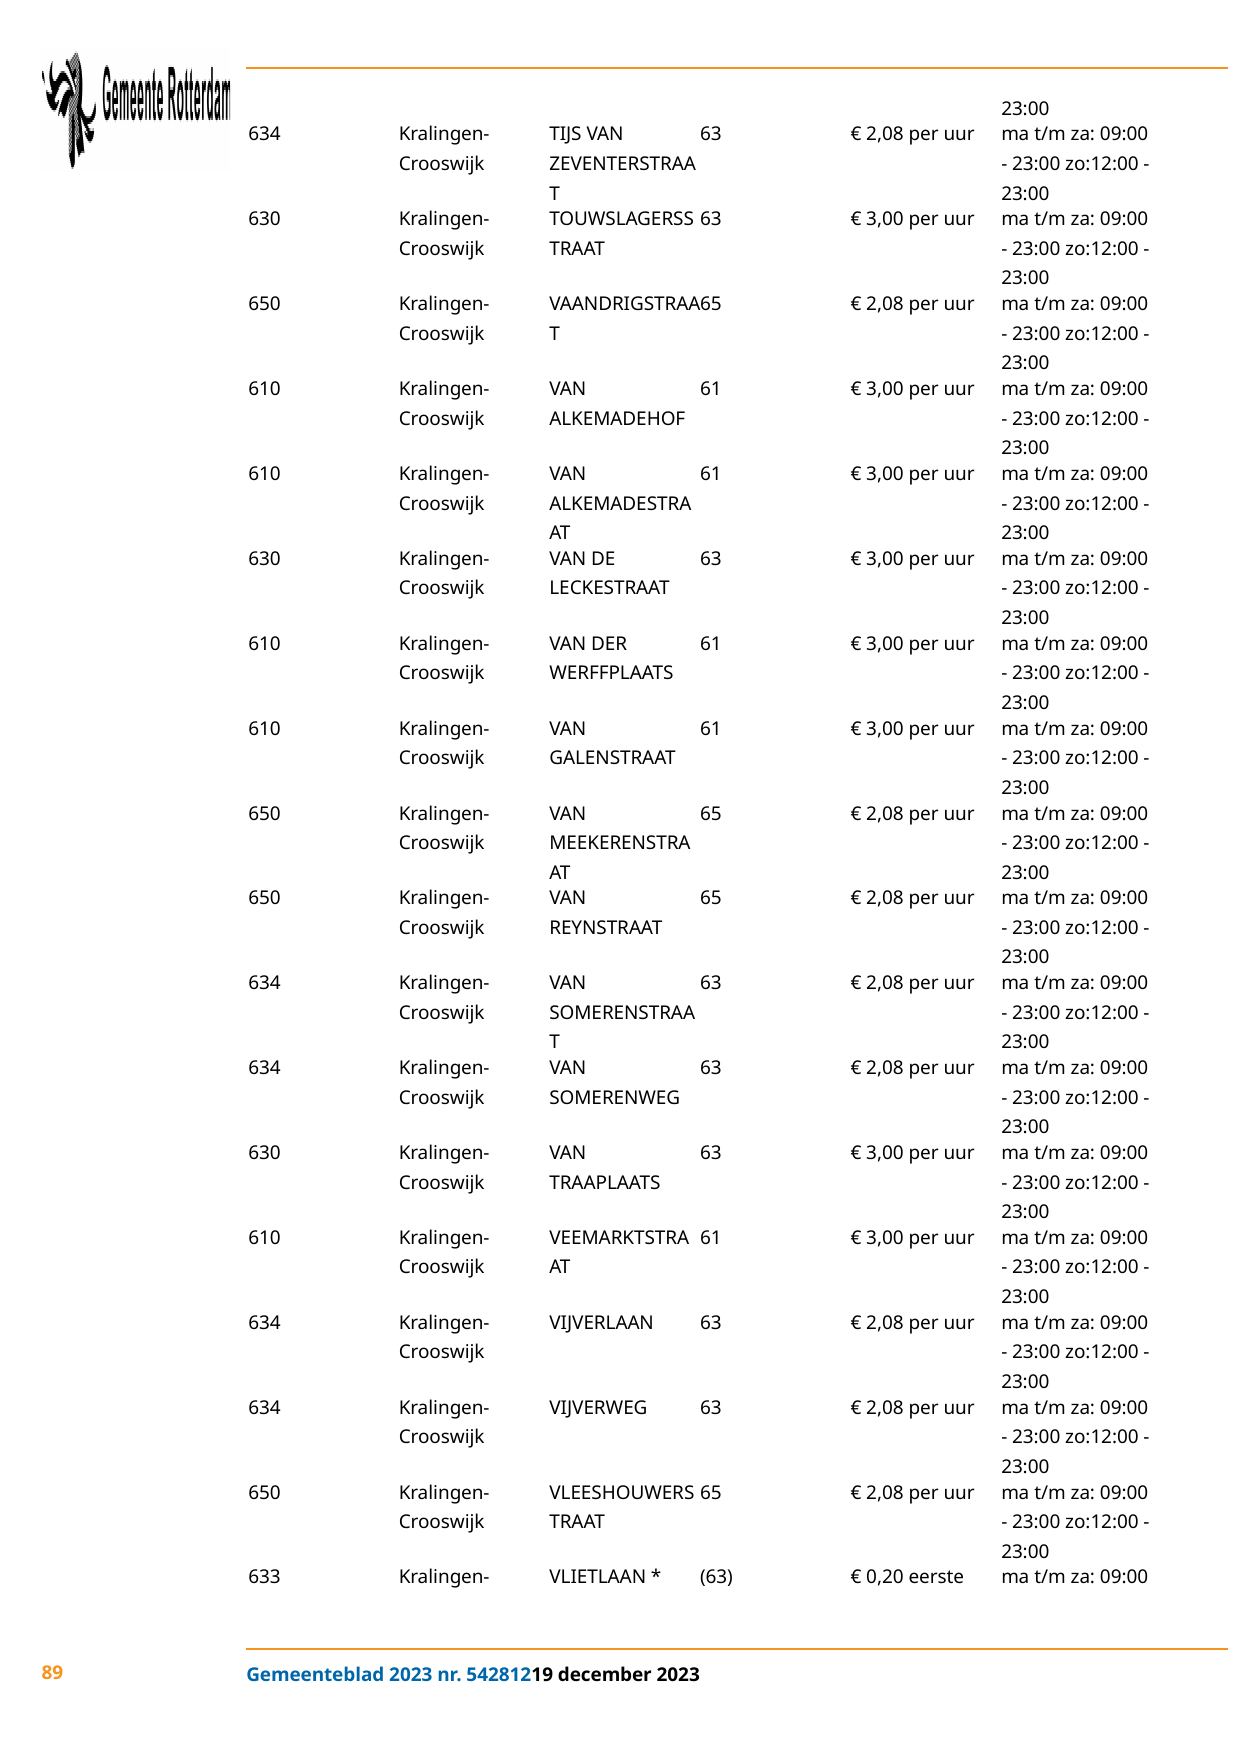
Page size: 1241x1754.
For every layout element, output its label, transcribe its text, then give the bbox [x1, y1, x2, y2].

table_cell ma t/m za: 09:00 - 23:00 zo:12:00 - 23:00 [1001, 460, 1152, 545]
table_cell ma t/m za: 09:00 - 23:00 zo:12:00 - 23:00 [1001, 121, 1152, 205]
table_cell ma t/m za: 09:00 - 23:00 zo:12:00 - 23:00 [1001, 1394, 1152, 1479]
table_cell € 3,00 per uur [850, 205, 1001, 290]
table_cell ma t/m za: 09:00 - 23:00 zo:12:00 - 23:00 [1001, 1054, 1152, 1139]
table_cell € 2,08 per uur [850, 970, 1001, 1054]
table_cell Kralingen-Crooswijk [399, 375, 549, 460]
table_cell € 2,08 per uur [850, 290, 1001, 375]
table_cell VAN DER WERFFPLAATS [549, 630, 700, 715]
table_cell ma t/m za: 09:00 - 23:00 zo:12:00 - 23:00 [1001, 800, 1152, 884]
table_cell 610 [248, 715, 398, 800]
table_cell € 3,00 per uur [850, 1224, 1001, 1309]
table_cell Kralingen-Crooswijk [399, 630, 549, 715]
table_cell VAN TRAAPLAATS [549, 1139, 700, 1224]
table_cell € 3,00 per uur [850, 375, 1001, 460]
table_cell 630 [248, 545, 398, 630]
table_cell Kralingen-Crooswijk [399, 1139, 549, 1224]
table_cell 634 [248, 121, 398, 205]
table_cell € 3,00 per uur [850, 715, 1001, 800]
table_cell ma t/m za: 09:00 - 23:00 zo:12:00 - 23:00 [1001, 375, 1152, 460]
table_cell 634 [248, 1394, 398, 1479]
table_cell VAN GALENSTRAAT [549, 715, 700, 800]
table_cell ma t/m za: 09:00 - 23:00 zo:12:00 - 23:00 [1001, 1139, 1152, 1224]
table_cell € 2,08 per uur [850, 1054, 1001, 1139]
table_cell € 3,00 per uur [850, 545, 1001, 630]
table_cell 63 [700, 545, 850, 630]
picture [41, 47, 231, 172]
table_cell ma t/m za: 09:00 - 23:00 zo:12:00 - 23:00 [1001, 885, 1152, 969]
table_cell € 3,00 per uur [850, 460, 1001, 545]
table_cell [399, 95, 549, 121]
table_cell VIJVERLAAN [549, 1309, 700, 1394]
table_cell ma t/m za: 09:00 - 23:00 zo:12:00 - 23:00 [1001, 715, 1152, 800]
table_cell [549, 95, 700, 121]
table_cell 610 [248, 1224, 398, 1309]
table_cell Kralingen- [399, 1564, 549, 1589]
table_cell Kralingen-Crooswijk [399, 885, 549, 969]
table_cell 61 [700, 460, 850, 545]
table_cell 61 [700, 375, 850, 460]
table_cell Kralingen-Crooswijk [399, 545, 549, 630]
table_cell 63 [700, 1309, 850, 1394]
table_cell € 2,08 per uur [850, 1394, 1001, 1479]
table_cell ma t/m za: 09:00 [1001, 1564, 1152, 1589]
table_cell 63 [700, 1394, 850, 1479]
table_cell Kralingen-Crooswijk [399, 1224, 549, 1309]
table_cell 65 [700, 800, 850, 884]
table_cell 634 [248, 1309, 398, 1394]
table_cell VIJVERWEG [549, 1394, 700, 1479]
table_cell 630 [248, 205, 398, 290]
table_cell Kralingen-Crooswijk [399, 1479, 549, 1564]
table_cell TOUWSLAGERSSTRAAT [549, 205, 700, 290]
table_cell € 2,08 per uur [850, 121, 1001, 205]
table_cell 610 [248, 460, 398, 545]
table_cell VLIETLAAN * [549, 1564, 700, 1589]
table_cell (63) [700, 1564, 850, 1589]
table_cell Kralingen-Crooswijk [399, 460, 549, 545]
table_cell ma t/m za: 09:00 - 23:00 zo:12:00 - 23:00 [1001, 545, 1152, 630]
table_cell 61 [700, 630, 850, 715]
table_cell € 0,20 eerste [850, 1564, 1001, 1589]
table_cell € 2,08 per uur [850, 885, 1001, 969]
table_cell VAANDRIGSTRAAT [549, 290, 700, 375]
table_cell [248, 95, 398, 121]
table_cell TIJS VAN ZEVENTERSTRAAT [549, 121, 700, 205]
table_cell € 3,00 per uur [850, 630, 1001, 715]
table_cell 634 [248, 970, 398, 1054]
table_cell Kralingen-Crooswijk [399, 1309, 549, 1394]
table_cell ma t/m za: 09:00 - 23:00 zo:12:00 - 23:00 [1001, 630, 1152, 715]
table_cell 61 [700, 715, 850, 800]
table_cell € 2,08 per uur [850, 1479, 1001, 1564]
table_cell 610 [248, 375, 398, 460]
table_cell [850, 95, 1001, 121]
table_cell ma t/m za: 09:00 - 23:00 zo:12:00 - 23:00 [1001, 1479, 1152, 1564]
table_cell VAN REYNSTRAAT [549, 885, 700, 969]
table_cell Kralingen-Crooswijk [399, 1054, 549, 1139]
table_cell ma t/m za: 09:00 - 23:00 zo:12:00 - 23:00 [1001, 290, 1152, 375]
table_cell VAN MEEKERENSTRAAT [549, 800, 700, 884]
table_cell 63 [700, 121, 850, 205]
table_cell Kralingen-Crooswijk [399, 970, 549, 1054]
table_cell 650 [248, 290, 398, 375]
table_cell 65 [700, 1479, 850, 1564]
table_cell 65 [700, 885, 850, 969]
table_cell 63 [700, 970, 850, 1054]
table_cell € 2,08 per uur [850, 800, 1001, 884]
table_cell VLEESHOUWERSTRAAT [549, 1479, 700, 1564]
table_cell 650 [248, 885, 398, 969]
table_cell ma t/m za: 09:00 - 23:00 zo:12:00 - 23:00 [1001, 970, 1152, 1054]
table_cell Kralingen-Crooswijk [399, 205, 549, 290]
table_cell VAN SOMERENWEG [549, 1054, 700, 1139]
table_cell 633 [248, 1564, 398, 1589]
table_cell [700, 95, 850, 121]
table_cell Kralingen-Crooswijk [399, 1394, 549, 1479]
table_cell VAN ALKEMADEHOF [549, 375, 700, 460]
table_cell VEEMARKTSTRAAT [549, 1224, 700, 1309]
table_cell 61 [700, 1224, 850, 1309]
table_cell Kralingen-Crooswijk [399, 290, 549, 375]
table_cell Kralingen-Crooswijk [399, 800, 549, 884]
table_cell 650 [248, 1479, 398, 1564]
table_cell ma t/m za: 09:00 - 23:00 zo:12:00 - 23:00 [1001, 1224, 1152, 1309]
table_cell € 2,08 per uur [850, 1309, 1001, 1394]
table_cell ma t/m za: 09:00 - 23:00 zo:12:00 - 23:00 [1001, 205, 1152, 290]
table_cell 630 [248, 1139, 398, 1224]
table_cell VAN SOMERENSTRAAT [549, 970, 700, 1054]
table_cell VAN ALKEMADESTRAAT [549, 460, 700, 545]
table_cell 650 [248, 800, 398, 884]
table_cell Kralingen-Crooswijk [399, 715, 549, 800]
table_cell 63 [700, 205, 850, 290]
table_cell 610 [248, 630, 398, 715]
table_cell - 23:00 [1001, 95, 1152, 121]
table_cell 63 [700, 1139, 850, 1224]
table_cell ma t/m za: 09:00 - 23:00 zo:12:00 - 23:00 [1001, 1309, 1152, 1394]
table_cell VAN DE LECKESTRAAT [549, 545, 700, 630]
table_cell 65 [700, 290, 850, 375]
table_cell € 3,00 per uur [850, 1139, 1001, 1224]
table_cell 634 [248, 1054, 398, 1139]
table_cell 63 [700, 1054, 850, 1139]
table_cell Kralingen-Crooswijk [399, 121, 549, 205]
